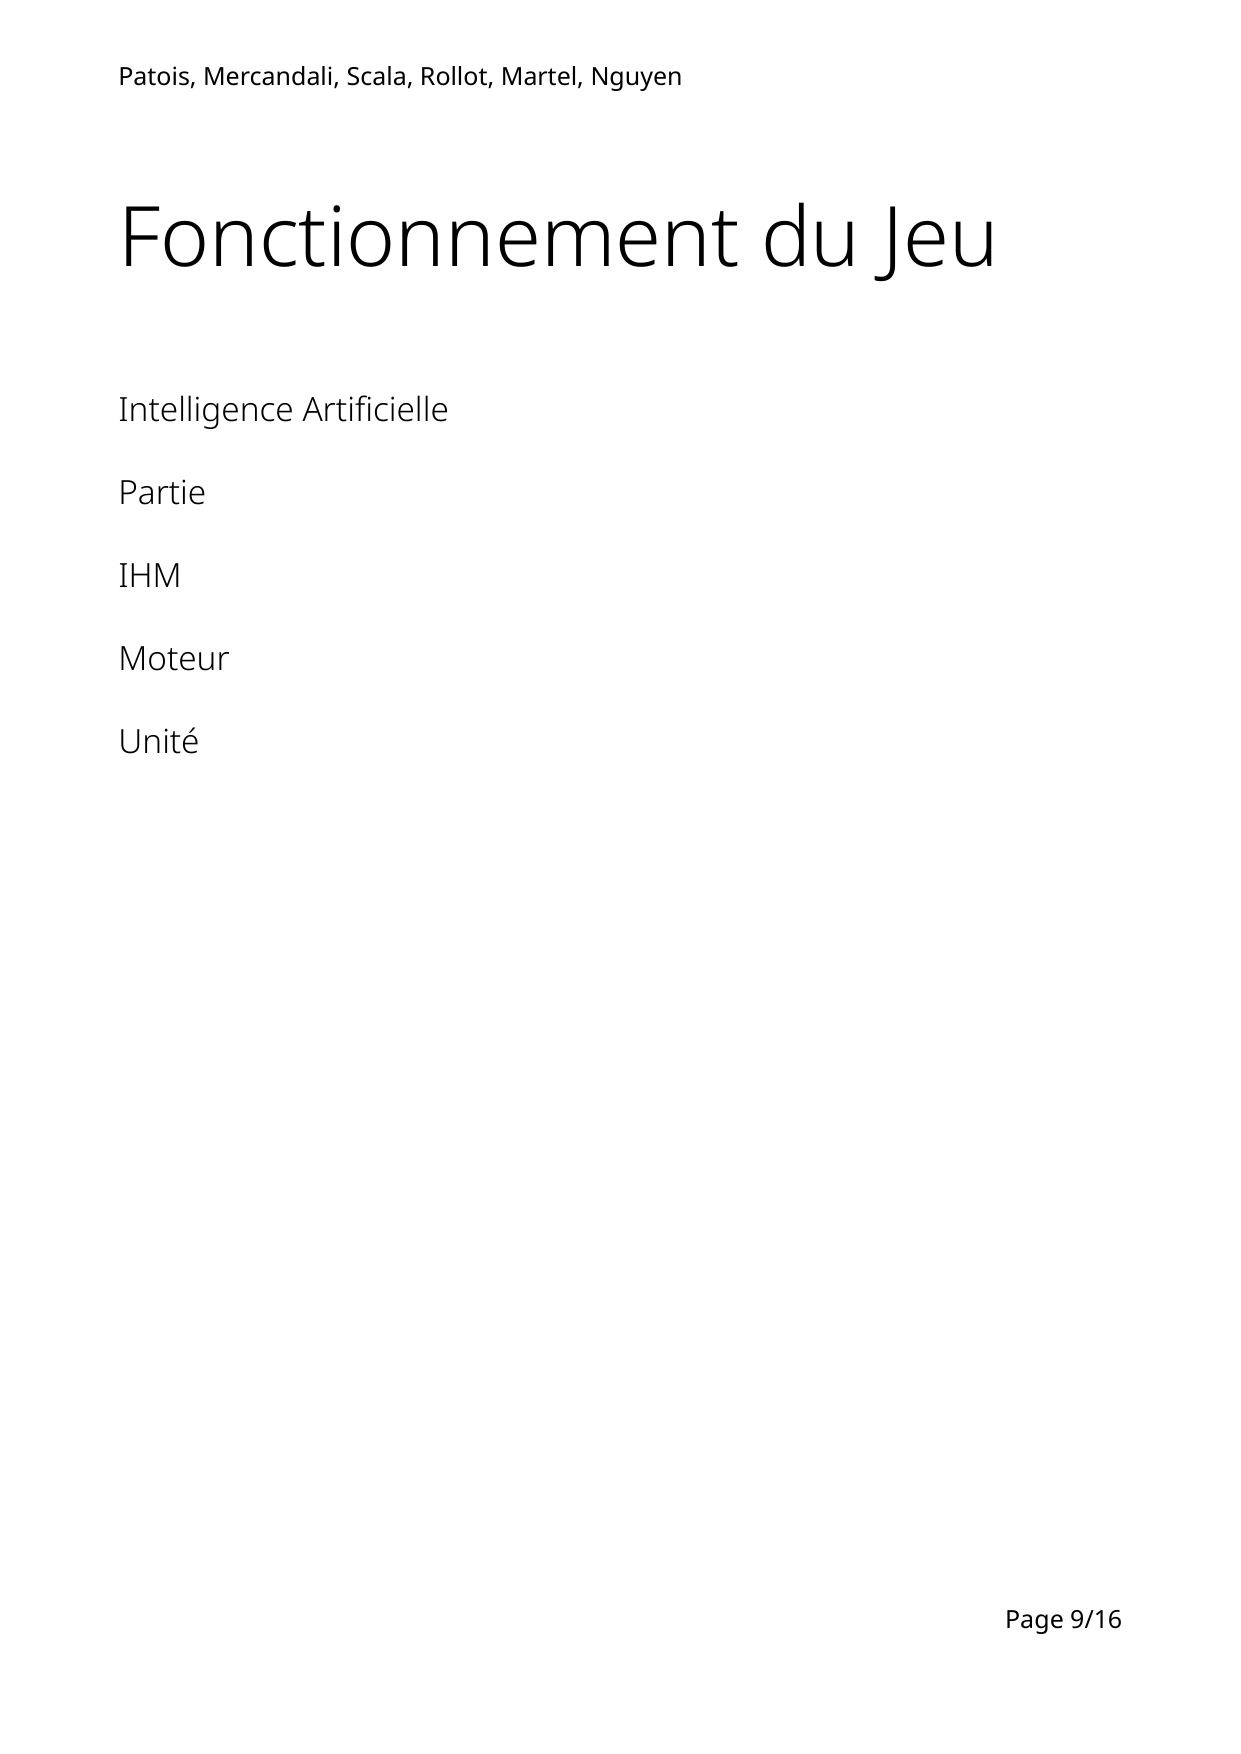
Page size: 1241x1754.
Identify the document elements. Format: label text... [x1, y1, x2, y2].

subtitle Partie [118, 469, 1122, 514]
subtitle Fonctionnement du Jeu [118, 177, 1122, 291]
subtitle IHM [118, 552, 1122, 597]
subtitle Moteur [118, 634, 1122, 680]
subtitle Intelligence Artificielle [118, 386, 1122, 431]
subtitle Unité [118, 717, 1122, 763]
